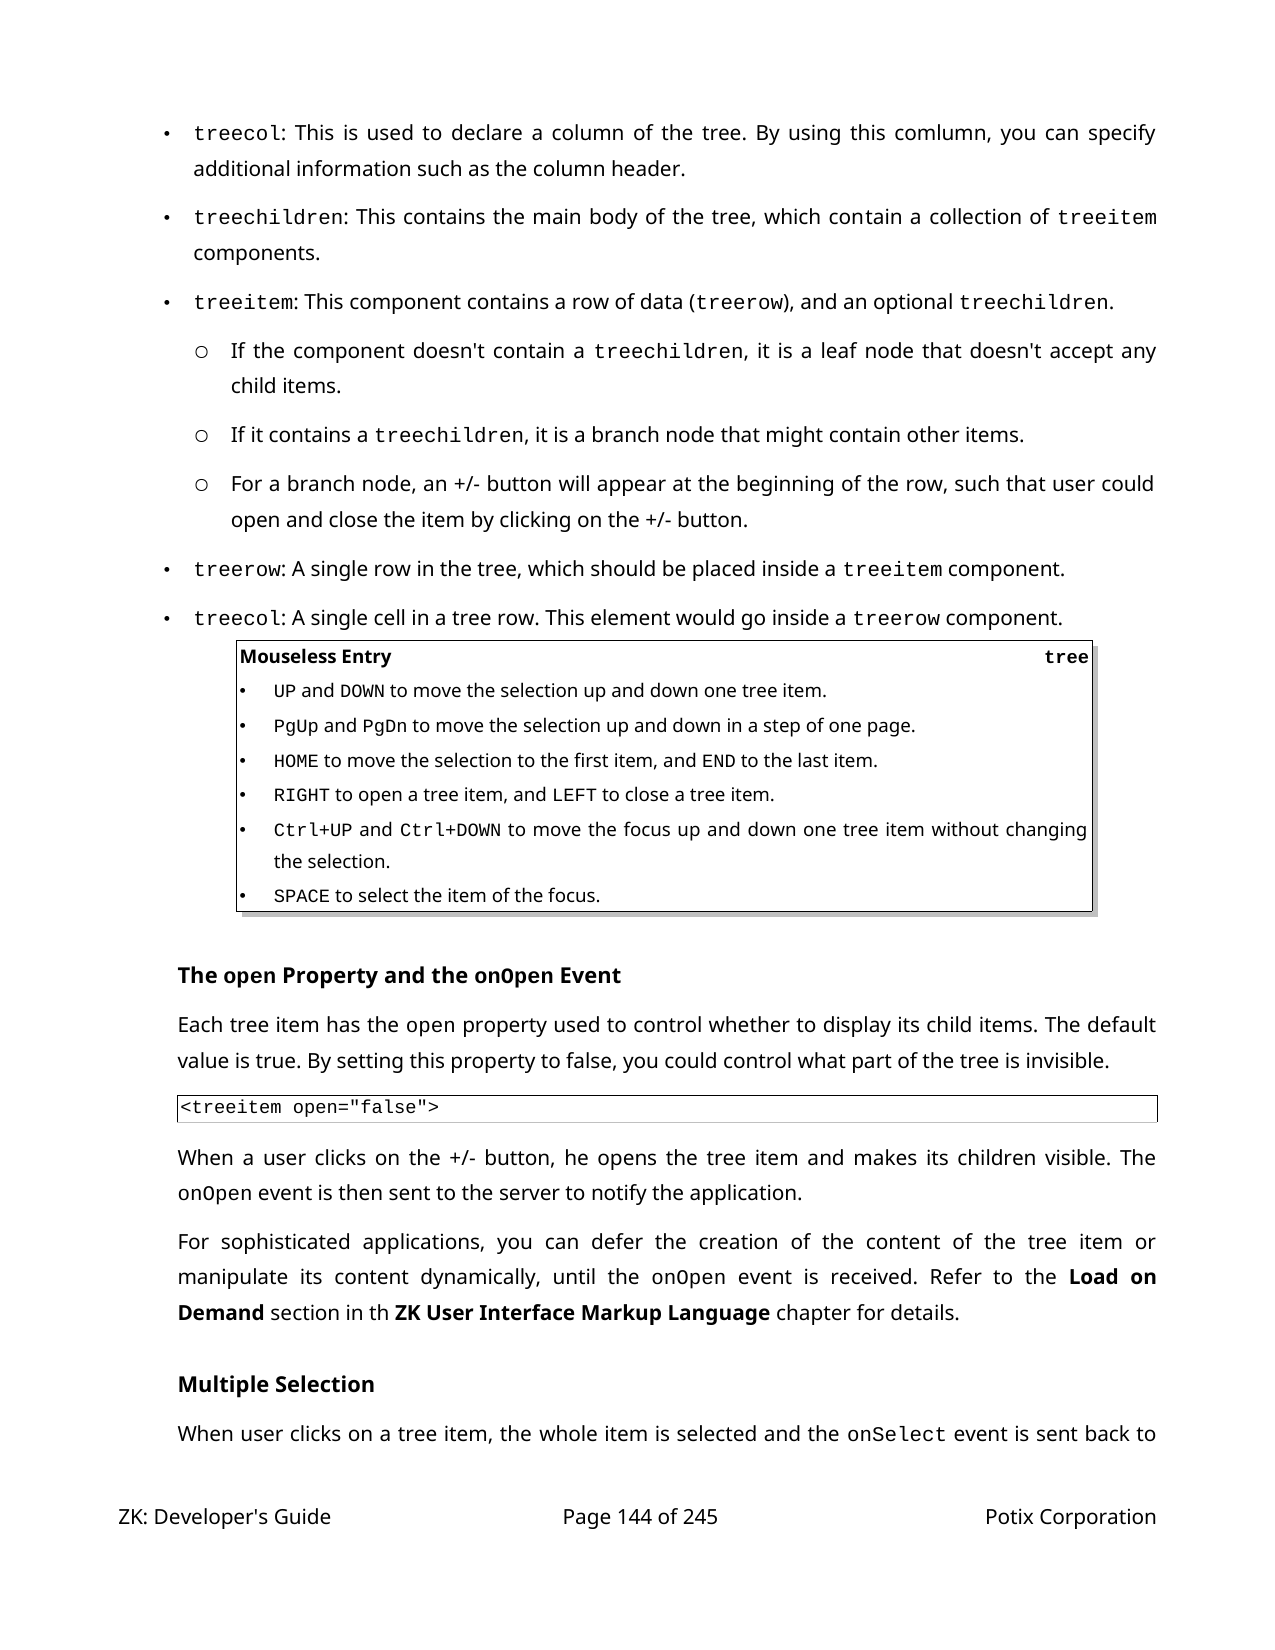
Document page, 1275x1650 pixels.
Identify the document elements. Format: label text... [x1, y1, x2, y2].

list If the component doesn't contain a treechildren, it is a leaf node that doesn't accept any child items. [193, 336, 1157, 400]
list treeitem: This component contains a row of data (treerow), and an optional treechildren. [164, 287, 1157, 315]
list If it contains a treechildren, it is a branch node that might contain other items. [193, 420, 1157, 449]
list treechildren: This contains the main body of the tree, which contain a collection of treeitem components. [164, 202, 1157, 266]
text When a user clicks on the +/- button, he opens the tree item and makes its children visible. The onOpen event is then sent to the server to notify the application. [177, 1143, 1157, 1207]
list RIGHT to open a tree item, and LEFT to close a tree item. [237, 778, 1092, 807]
list UP and DOWN to move the selection up and down one tree item. [237, 675, 1092, 703]
list HOME to move the selection to the first item, and END to the last item. [237, 744, 1092, 773]
subtitle Multiple Selection [177, 1369, 1157, 1399]
list treerow: A single row in the tree, which should be placed inside a treeitem component. [164, 554, 1157, 582]
list Ctrl+UP and Ctrl+DOWN to move the focus up and down one tree item without changing the selection. [237, 813, 1092, 874]
subtitle The open Property and the onOpen Event [177, 960, 1157, 990]
text <treeitem open="false"> [178, 1096, 1157, 1122]
list SPACE to select the item of the focus. [237, 879, 1092, 911]
list treecol: This is used to declare a column of the tree. By using this comlumn, you can specify additional information such as the column header. [164, 118, 1157, 182]
text When user clicks on a tree item, the whole item is selected and the onSelect event is sent back to [177, 1419, 1157, 1448]
list treecol: A single cell in a tree row. This element would go inside a treerow component. [164, 603, 1157, 631]
text Mouseless Entry tree [237, 641, 1092, 669]
text Each tree item has the open property used to control whether to display its child items. The default value is true. By setting this property to false, you could control what part of the tree is invisible. [177, 1011, 1157, 1074]
list PgUp and PgDn to move the selection up and down in a step of one page. [237, 709, 1092, 738]
text For sophisticated applications, you can defer the creation of the content of the tree item or manipulate its content dynamically, until the onOpen event is received. Refer to the Load on Demand section in th ZK User Interface Markup Language chapter for details. [177, 1227, 1157, 1326]
list For a branch node, an +/- button will appear at the beginning of the row, such that user could open and close the item by clicking on the +/- button. [193, 469, 1157, 533]
